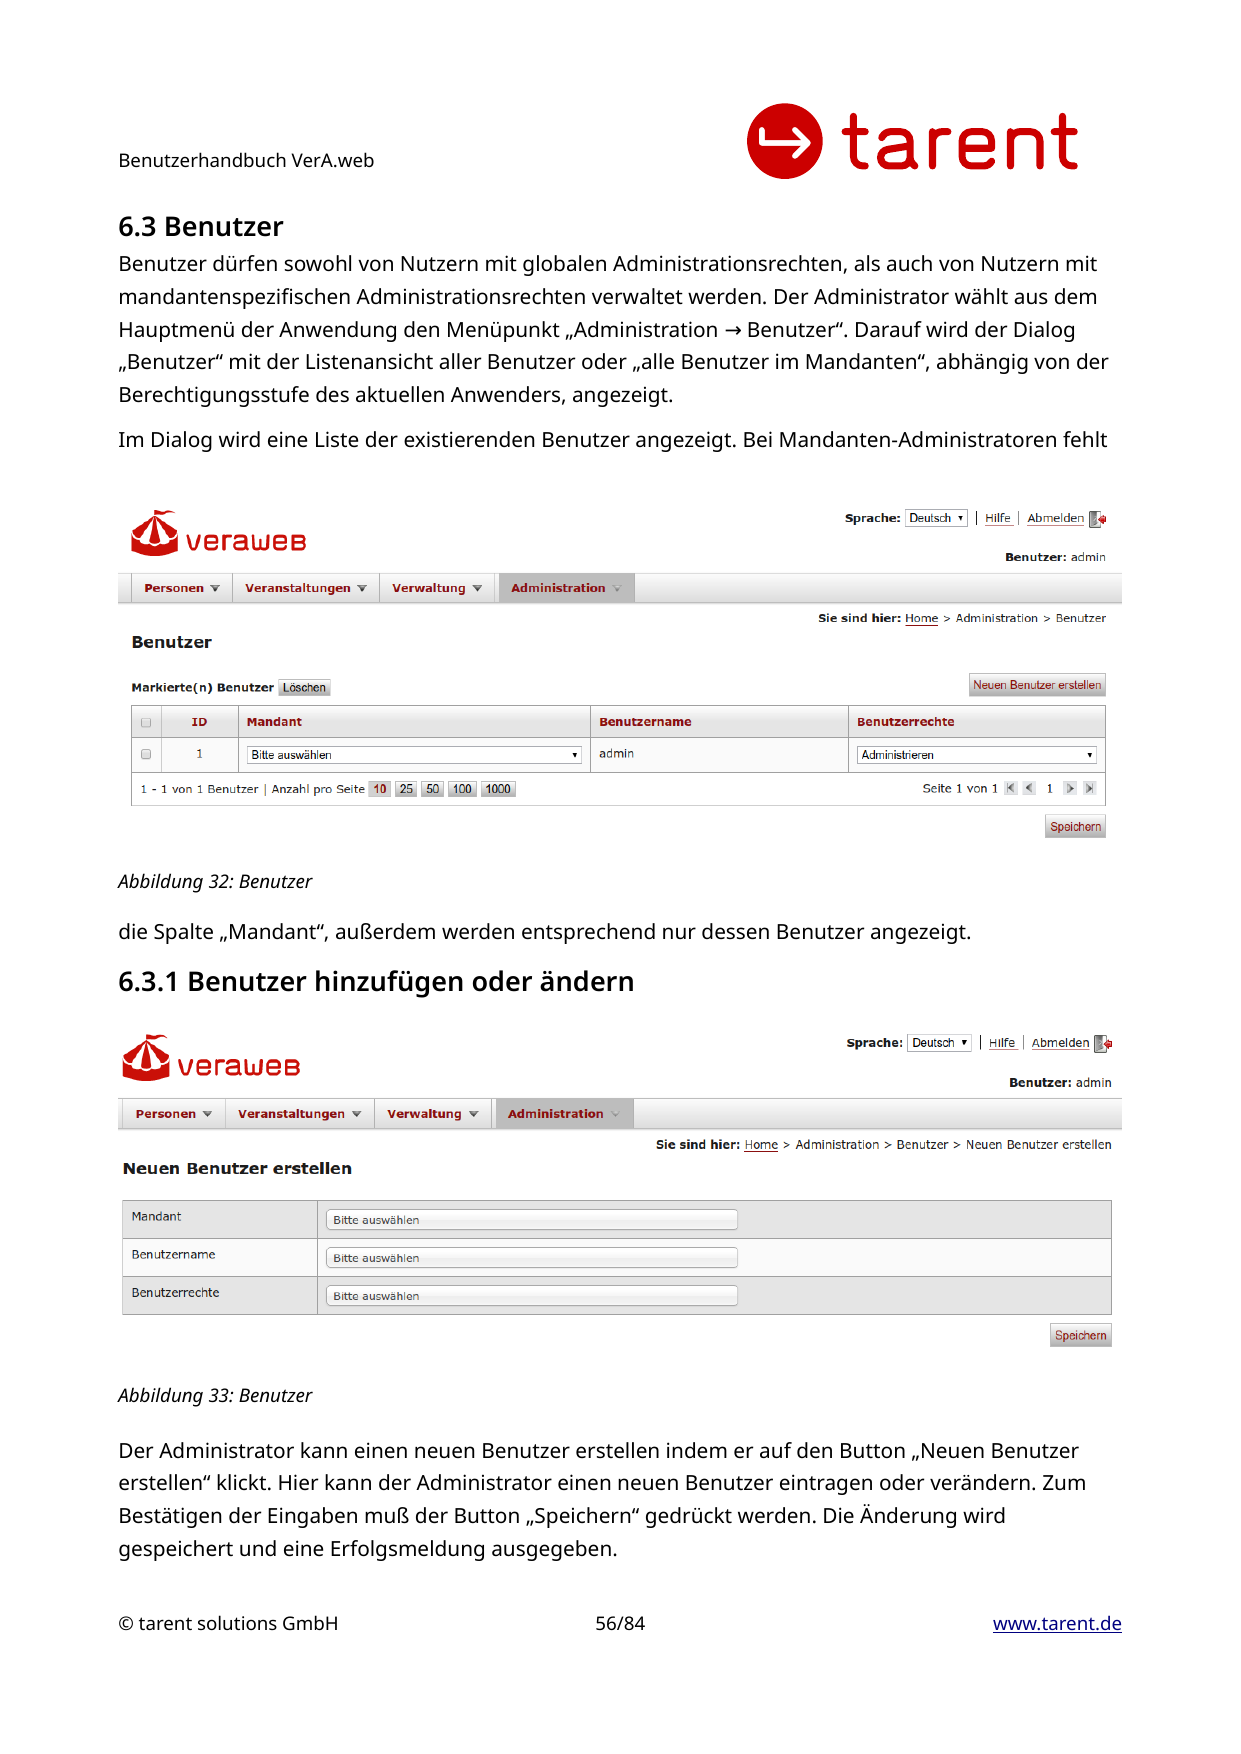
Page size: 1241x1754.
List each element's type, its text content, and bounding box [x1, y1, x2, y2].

text Abbildung 33: Benutzer [118, 1359, 1122, 1408]
subtitle Benutzer hinzufügen oder ändern [118, 962, 1122, 999]
picture [118, 508, 1122, 845]
text Im Dialog wird eine Liste der existierenden Benutzer angezeigt. Bei Mandanten-Administratoren fehlt [118, 425, 1122, 508]
text [118, 1005, 1122, 1030]
text Benutzer dürfen sowohl von Nutzern mit globalen Administrationsrechten, als auch von Nutzern mit mandantenspezifischen Administrationsrechten verwaltet werden. Der Administrator wählt aus dem Hauptmenü der Anwendung den Menüpunkt „Administration → Benutzer“. Darauf wird der Dialog „Benutzer“ mit der Listenansicht aller Benutzer oder „alle Benutzer im Mandanten“, abhängig von der Berechtigungsstufe des aktuellen Anwenders, angezeigt. [118, 249, 1122, 408]
text Der Administrator kann einen neuen Benutzer erstellen indem er auf den Button „Neuen Benutzer erstellen“ klickt. Hier kann der Administrator einen neuen Benutzer eintragen oder verändern. Zum Bestätigen der Eingaben muß der Button „Speichern“ gedrückt werden. Die Änderung wird gespeichert und eine Erfolgsmeldung ausgegeben. [118, 1408, 1122, 1562]
subtitle Benutzer [118, 207, 1122, 244]
picture [118, 1030, 1122, 1359]
text die Spalte „Mandant“, außerdem werden entsprechend nur dessen Benutzer angezeigt. [118, 894, 1122, 946]
text Abbildung 32: Benutzer [118, 845, 1122, 894]
